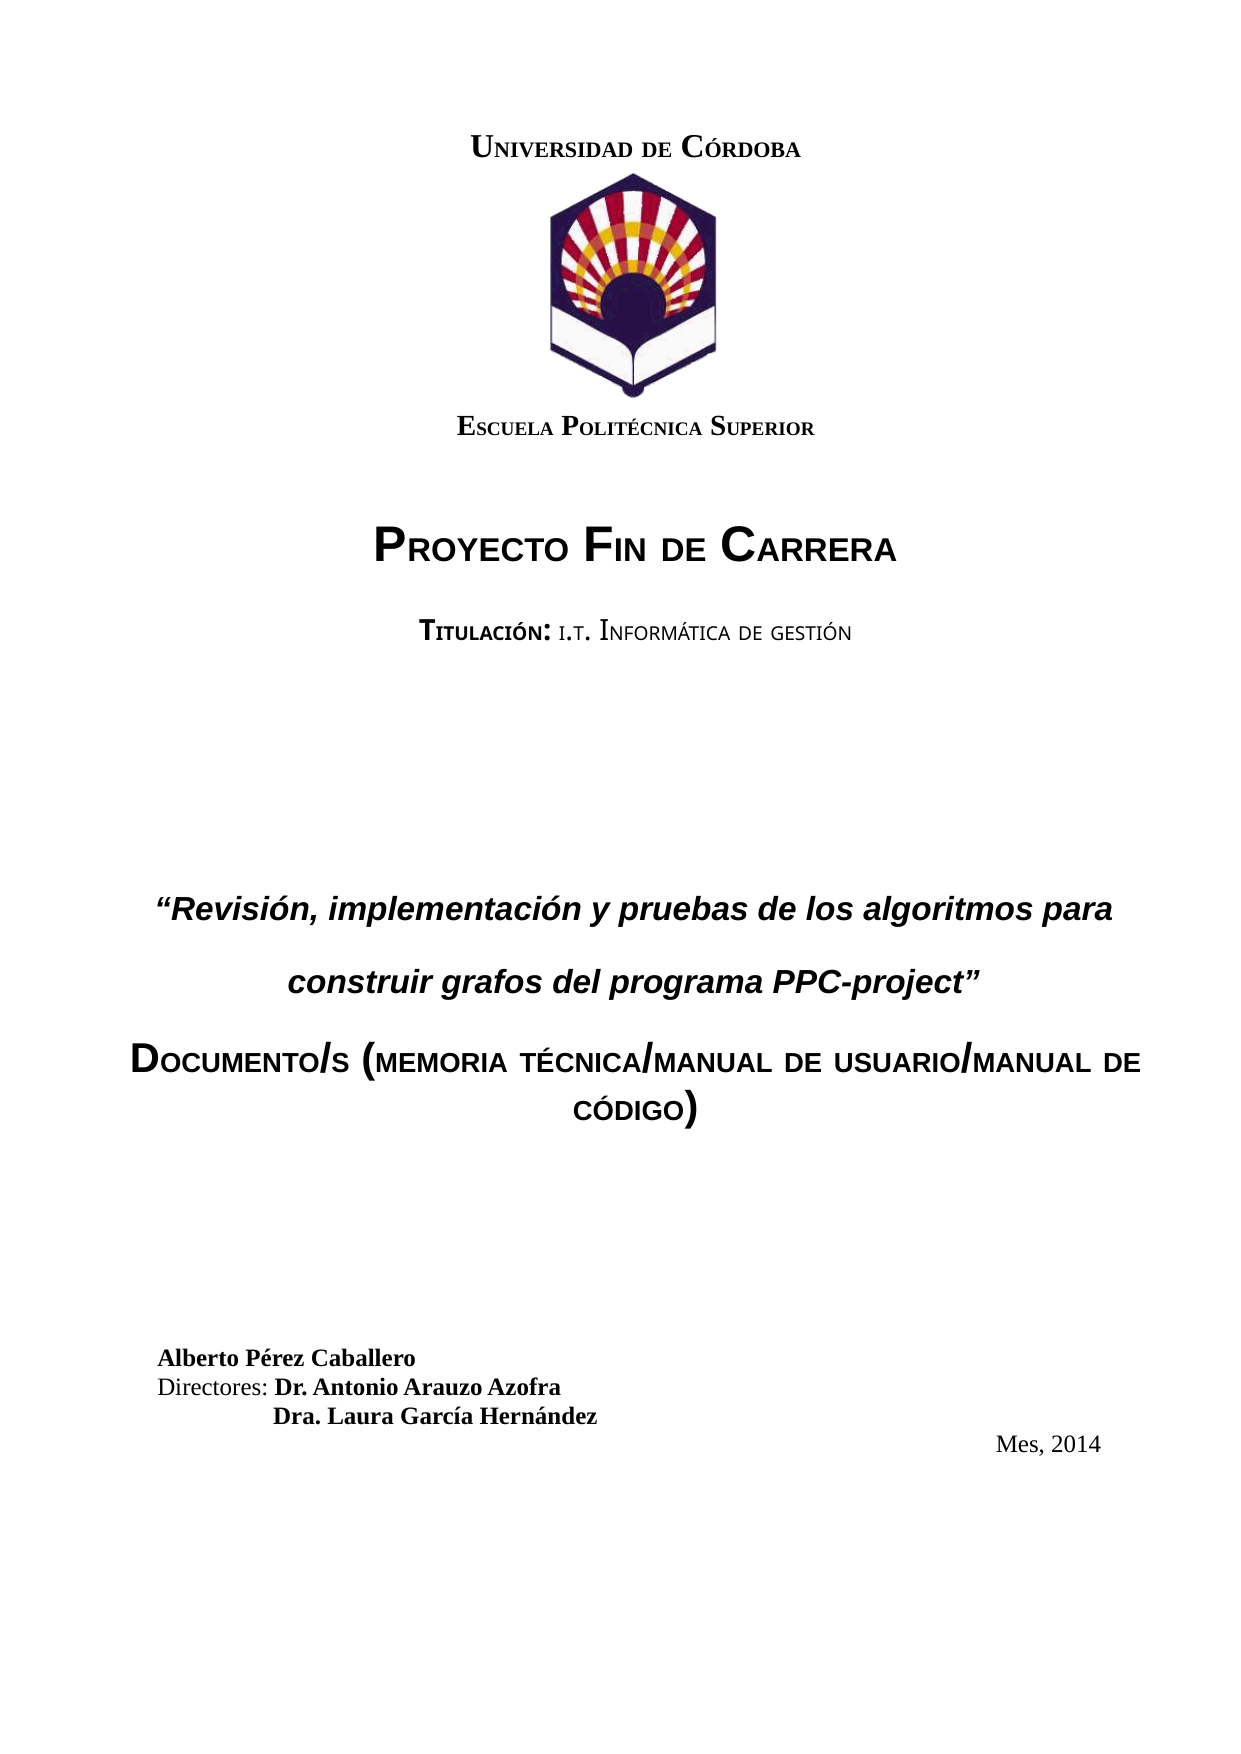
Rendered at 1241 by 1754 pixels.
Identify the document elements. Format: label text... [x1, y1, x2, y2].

text Documento/s (memoria técnica/manual de usuario/manual de código) [127, 1034, 1143, 1129]
text Directores: Dr. Antonio Arauzo Azofra [157, 1372, 1143, 1401]
text Proyecto Fin de Carrera [127, 514, 1143, 572]
text Dra. Laura García Hernández [127, 1401, 1143, 1429]
text Titulación: i.t. Informática de gestión [127, 609, 1143, 649]
text Escuela Politécnica Superior [127, 408, 1143, 441]
text Alberto Pérez Caballero [157, 1343, 1143, 1372]
text “Revisión, implementación y pruebas de los algoritmos para construir grafos del programa PPC-project” [127, 861, 1143, 1009]
text Universidad de Córdoba [127, 126, 1143, 164]
text Mes, 2014 [157, 1429, 1143, 1458]
picture [544, 164, 727, 408]
